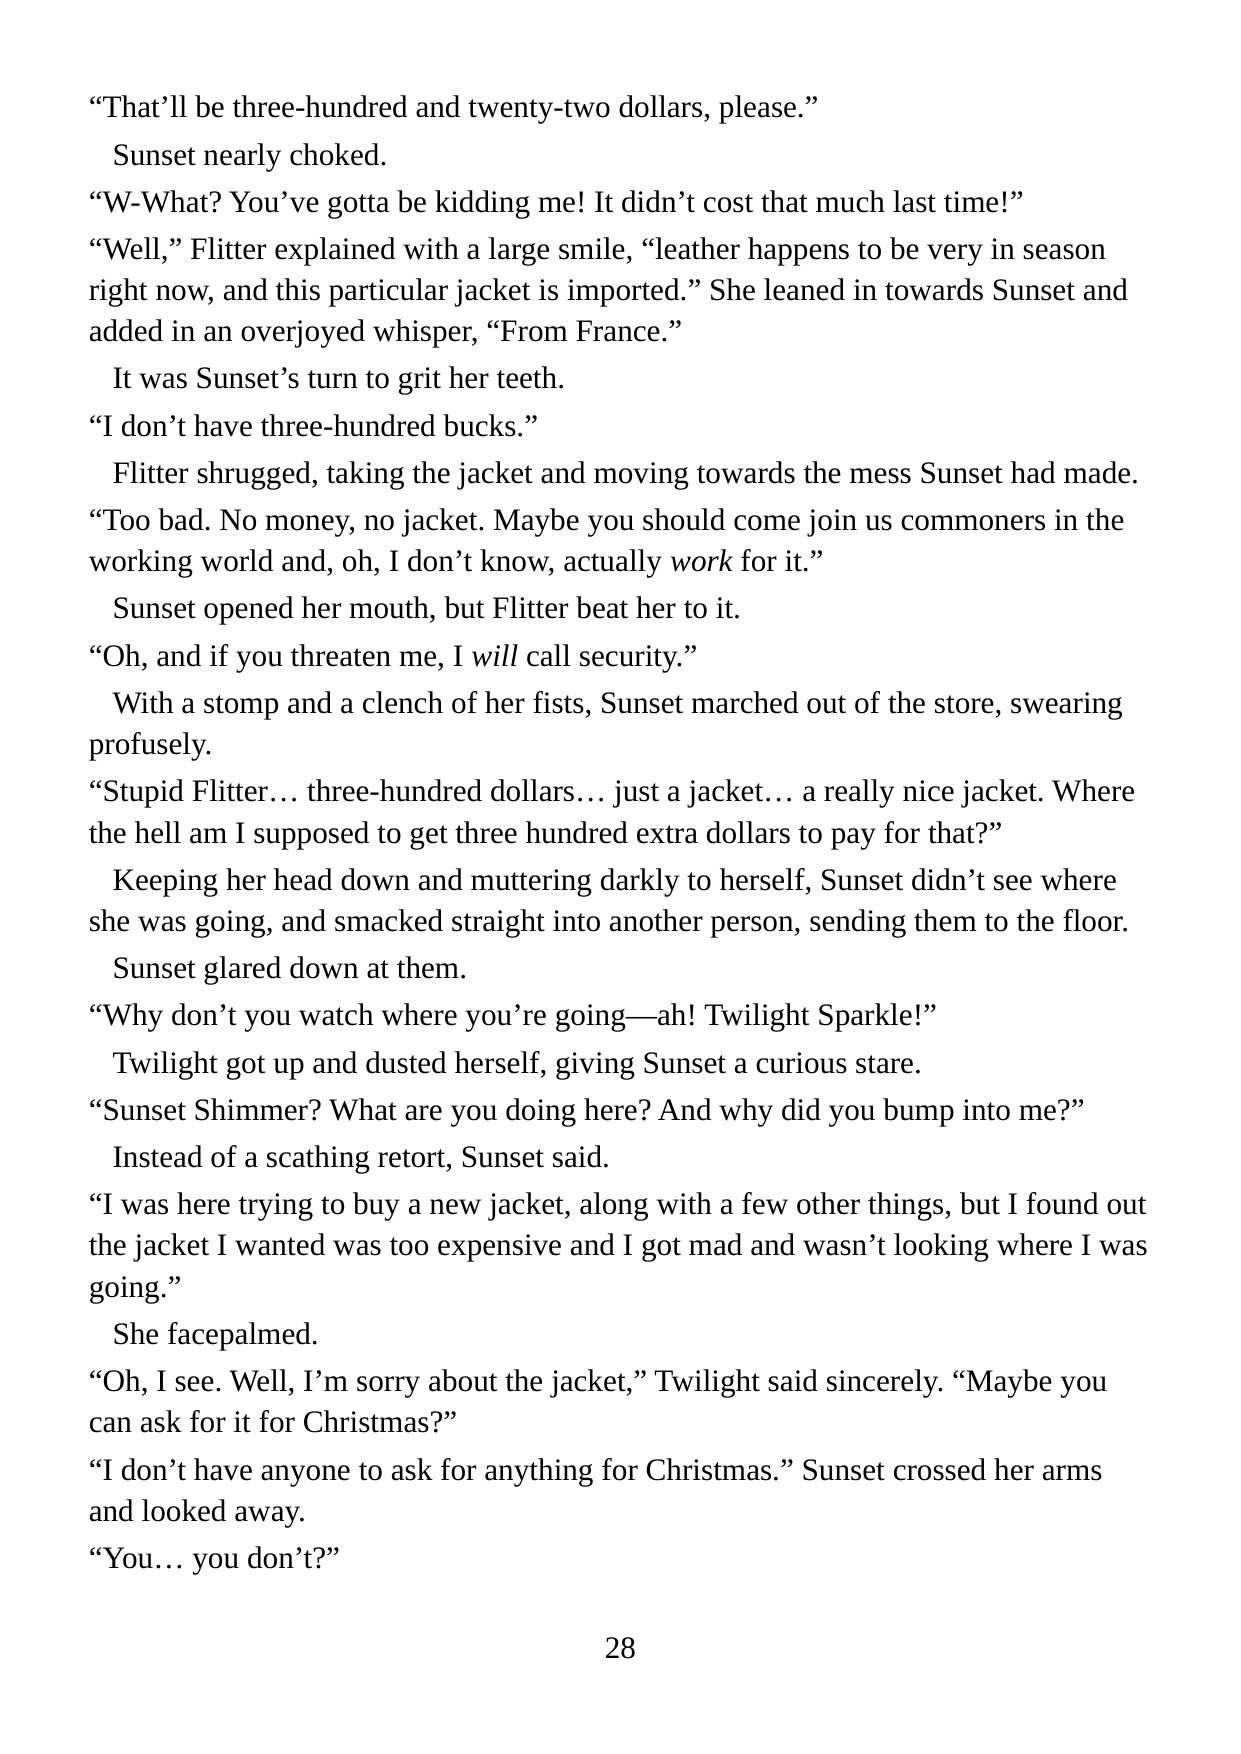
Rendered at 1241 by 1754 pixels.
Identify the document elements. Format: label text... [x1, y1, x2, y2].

text With a stomp and a clench of her fists, Sunset marched out of the store, swearing profusely. [88, 684, 1152, 761]
text Sunset glared down at them. [88, 949, 1152, 985]
text “I was here trying to buy a new jacket, along with a few other things, but I found out the jacket I wanted was too expensive and I got mad and wasn’t looking where I was going.” [88, 1185, 1152, 1304]
text “I don’t have three-hundred bucks.” [88, 407, 1152, 443]
text “Stupid Flitter… three-hundred dollars… just a jacket… a really nice jacket. Where the hell am I supposed to get three hundred extra dollars to pay for that?” [88, 773, 1152, 850]
text Flitter shrugged, taking the jacket and moving towards the mess Sunset had made. [88, 454, 1152, 490]
text “W-What? You’ve gotta be kidding me! It didn’t cost that much last time!” [88, 183, 1152, 219]
text “Sunset Shimmer? What are you doing here? And why did you bump into me?” [88, 1091, 1152, 1127]
text Instead of a scathing retort, Sunset said. [88, 1138, 1152, 1174]
text “Oh, I see. Well, I’m sorry about the jacket,” Twilight said sincerely. “Maybe you can ask for it for Christmas?” [88, 1362, 1152, 1439]
text “Why don’t you watch where you’re going—ah! Twilight Sparkle!” [88, 997, 1152, 1033]
text “Well,” Flitter explained with a large smile, “leather happens to be very in season right now, and this particular jacket is imported.” She leaned in towards Sunset and added in an overjoyed whisper, “From France.” [88, 230, 1152, 348]
text “Too bad. No money, no jacket. Maybe you should come join us commoners in the working world and, oh, I don’t know, actually work for it.” [88, 501, 1152, 578]
text Twilight got up and dusted herself, giving Sunset a curious stare. [88, 1044, 1152, 1080]
text It was Sunset’s turn to grit her teeth. [88, 360, 1152, 396]
text She facepalmed. [88, 1315, 1152, 1351]
text Sunset opened her mouth, but Flitter beat her to it. [88, 590, 1152, 626]
text “I don’t have anyone to ask for anything for Christmas.” Sunset crossed her arms and looked away. [88, 1451, 1152, 1528]
text “That’ll be three-hundred and twenty-two dollars, please.” [88, 88, 1152, 124]
text “Oh, and if you threaten me, I will call security.” [88, 637, 1152, 673]
text “You… you don’t?” [88, 1539, 1152, 1575]
text Keeping her head down and muttering darkly to herself, Sunset didn’t see where she was going, and smacked straight into another person, sending them to the floor. [88, 861, 1152, 938]
text Sunset nearly choked. [88, 136, 1152, 172]
